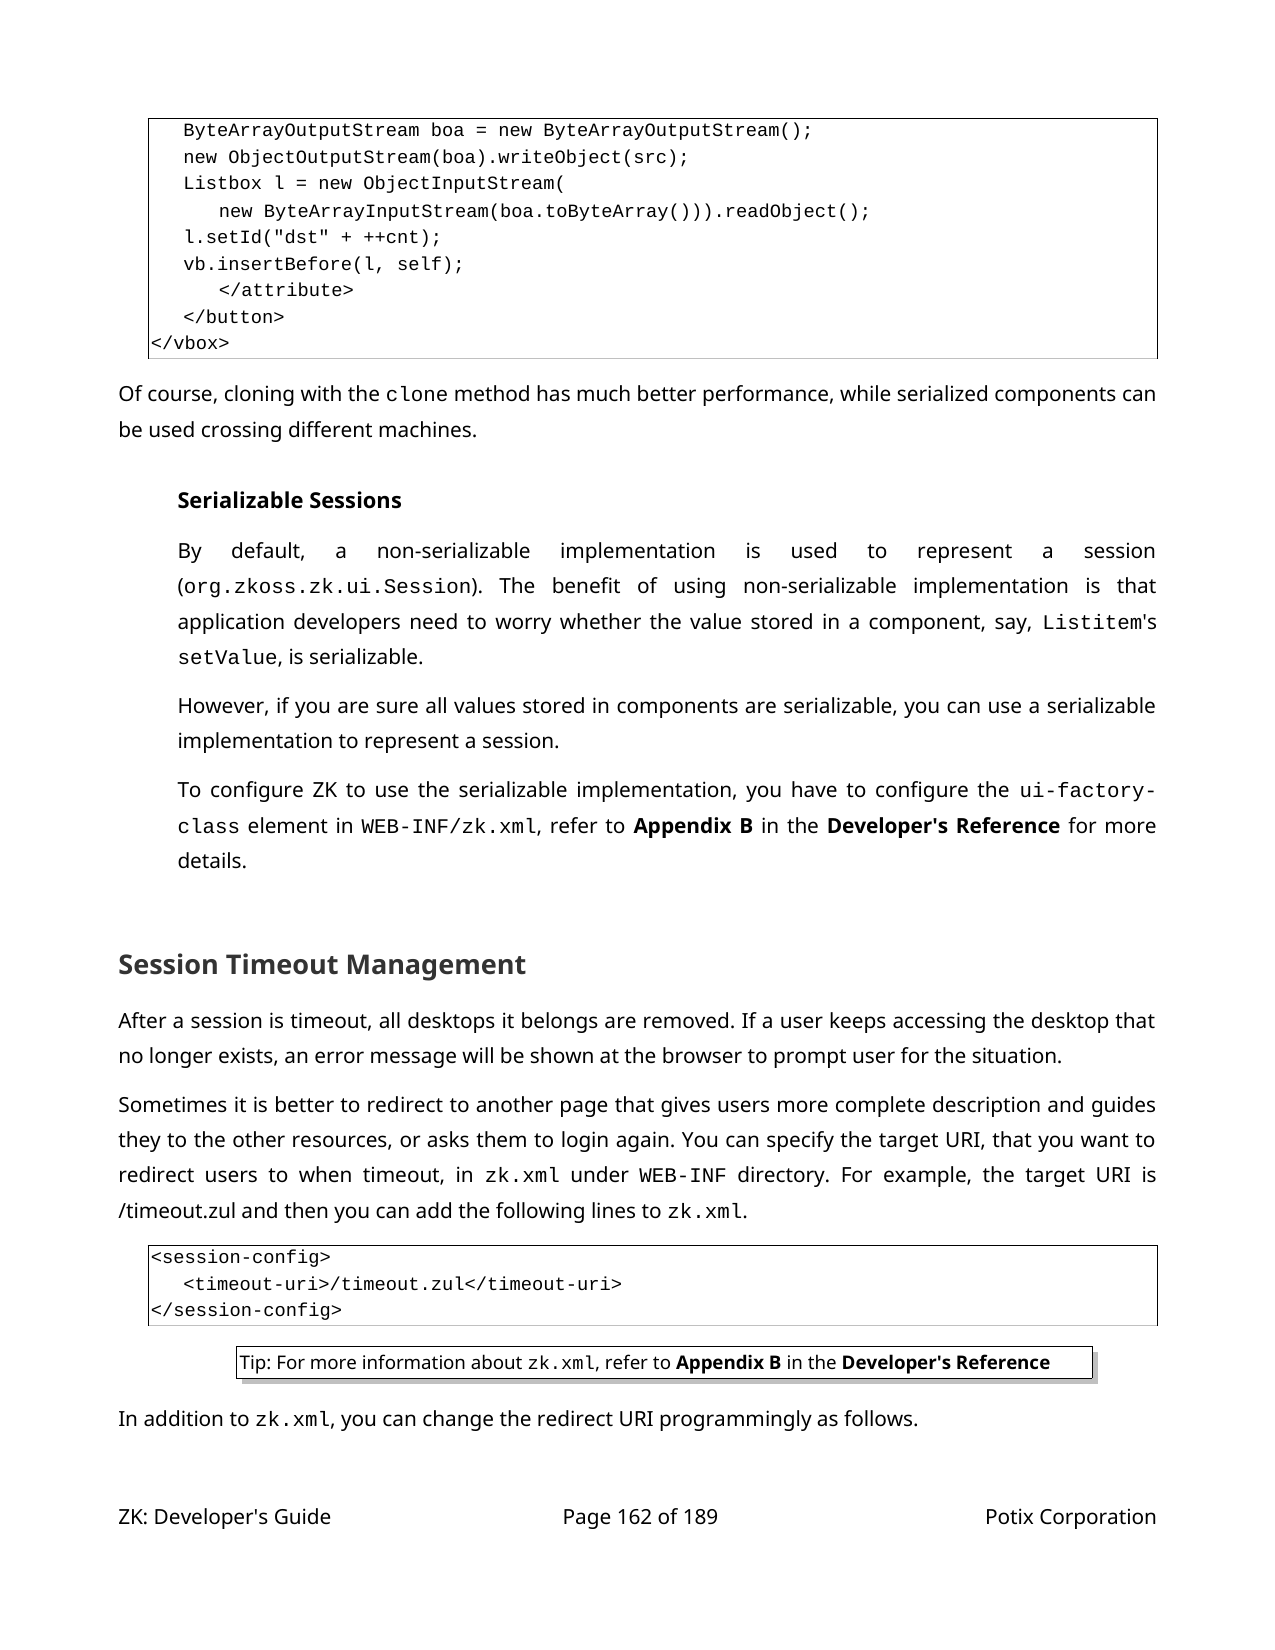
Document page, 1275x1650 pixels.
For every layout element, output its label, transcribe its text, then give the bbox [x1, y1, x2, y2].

text In addition to zk.xml, you can change the redirect URI programmingly as follows. [118, 1404, 1157, 1433]
text Sometimes it is better to redirect to another page that gives users more complete description and guides they to the other resources, or asks them to login again. You can specify the target URI, that you want to redirect users to when timeout, in zk.xml under WEB-INF directory. For example, the target URI is /timeout.zul and then you can add the following lines to zk.xml. [118, 1090, 1157, 1224]
text Of course, cloning with the clone method has much better performance, while serialized components can be used crossing different machines. [118, 379, 1157, 443]
subtitle Serializable Sessions [177, 485, 1157, 515]
subtitle Session Timeout Management [118, 946, 1157, 982]
text After a session is timeout, all desktops it belongs are removed. If a user keeps accessing the desktop that no longer exists, an error message will be shown at the browser to prompt user for the situation. [118, 1006, 1157, 1069]
text ByteArrayOutputStream boa = new ByteArrayOutputStream(); new ObjectOutputStream(boa).writeObject(src); Listbox l = new ObjectInputStream( [149, 119, 1157, 196]
text <session-config> <timeout-uri>/timeout.zul</timeout-uri> </session-config> [149, 1246, 1157, 1325]
text By default, a non-serializable implementation is used to represent a session (org.zkoss.zk.ui.Session). The benefit of using non-serializable implementation is that application developers need to worry whether the value stored in a component, say, Listitem's setValue, is serializable. [177, 536, 1157, 671]
text Tip: For more information about zk.xml, refer to Appendix B in the Developer's Reference [237, 1347, 1092, 1378]
text However, if you are sure all values stored in components are serializable, you can use a serializable implementation to represent a session. [177, 691, 1157, 755]
text To configure ZK to use the serializable implementation, you have to configure the ui-factory-class element in WEB-INF/zk.xml, refer to Appendix B in the Developer's Reference for more details. [177, 776, 1157, 875]
text new ByteArrayInputStream(boa.toByteArray())).readObject(); l.setId("dst" + ++cnt); vb.insertBefore(l, self); </attribute> </button> </vbox> [149, 198, 1157, 358]
